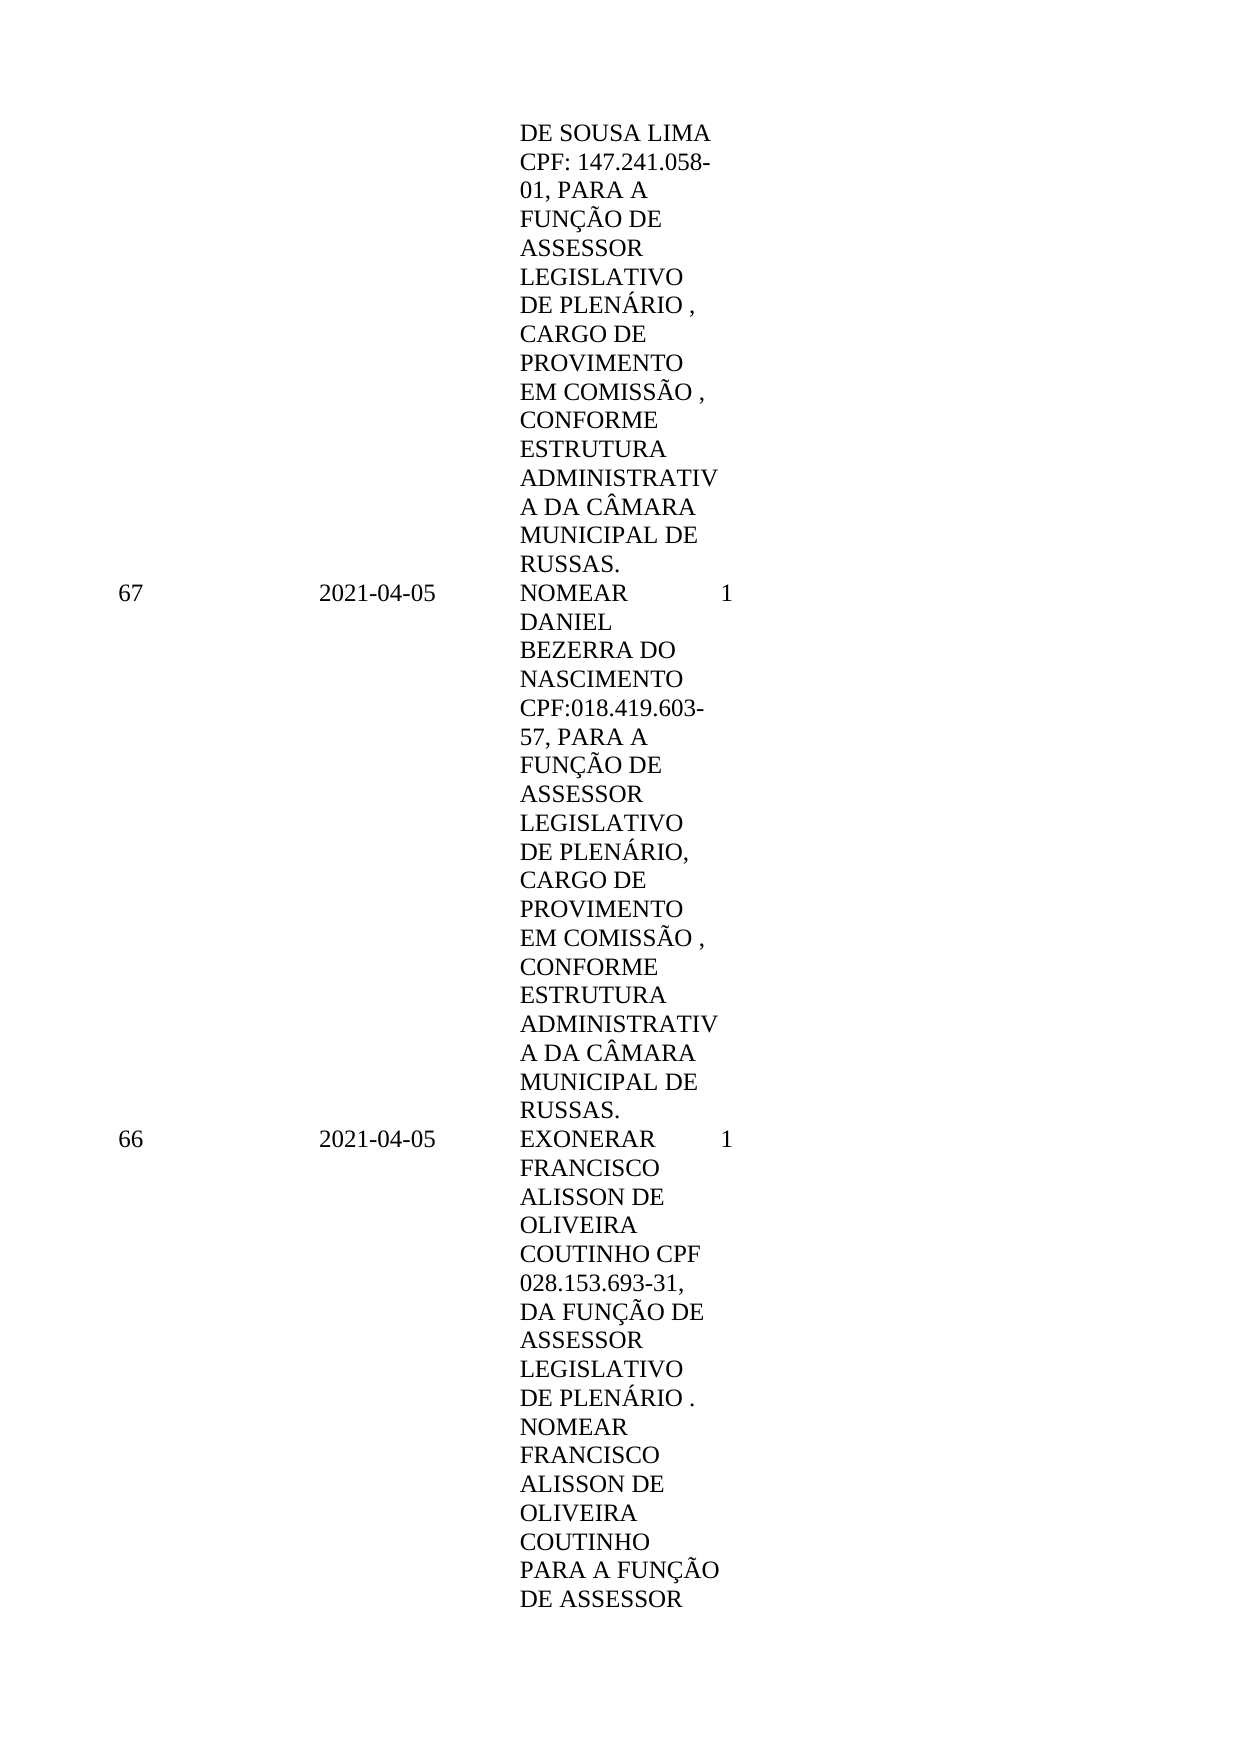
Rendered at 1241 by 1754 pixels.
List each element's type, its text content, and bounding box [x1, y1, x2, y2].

table_cell [118, 118, 319, 578]
table_cell 1 [720, 578, 921, 1124]
table_cell [720, 118, 921, 578]
table_cell 66 [118, 1124, 319, 1613]
table_cell 2021-04-05 [319, 1124, 519, 1613]
table_cell 2021-04-05 [319, 578, 519, 1124]
table_cell EXONERAR FRANCISCO ALISSON DE OLIVEIRA COUTINHO CPF 028.153.693-31, DA FUNÇÃO DE ASSESSOR LEGISLATIVO DE PLENÁRIO . NOMEAR FRANCISCO ALISSON DE OLIVEIRA COUTINHO PARA A FUNÇÃO DE ASSESSOR [520, 1124, 720, 1613]
table_cell [319, 118, 519, 578]
table_cell DE SOUSA LIMA CPF: 147.241.058-01, PARA A FUNÇÃO DE ASSESSOR LEGISLATIVO DE PLENÁRIO , CARGO DE PROVIMENTO EM COMISSÃO , CONFORME ESTRUTURA ADMINISTRATIVA DA CÂMARA MUNICIPAL DE RUSSAS. [520, 118, 720, 578]
table_cell [921, 578, 1122, 1124]
table_cell [921, 1124, 1122, 1613]
table_cell [921, 118, 1122, 578]
table_cell NOMEAR DANIEL BEZERRA DO NASCIMENTO CPF:018.419.603-57, PARA A FUNÇÃO DE ASSESSOR LEGISLATIVO DE PLENÁRIO, CARGO DE PROVIMENTO EM COMISSÃO , CONFORME ESTRUTURA ADMINISTRATIVA DA CÂMARA MUNICIPAL DE RUSSAS. [520, 578, 720, 1124]
table_cell 1 [720, 1124, 921, 1613]
table_cell 67 [118, 578, 319, 1124]
